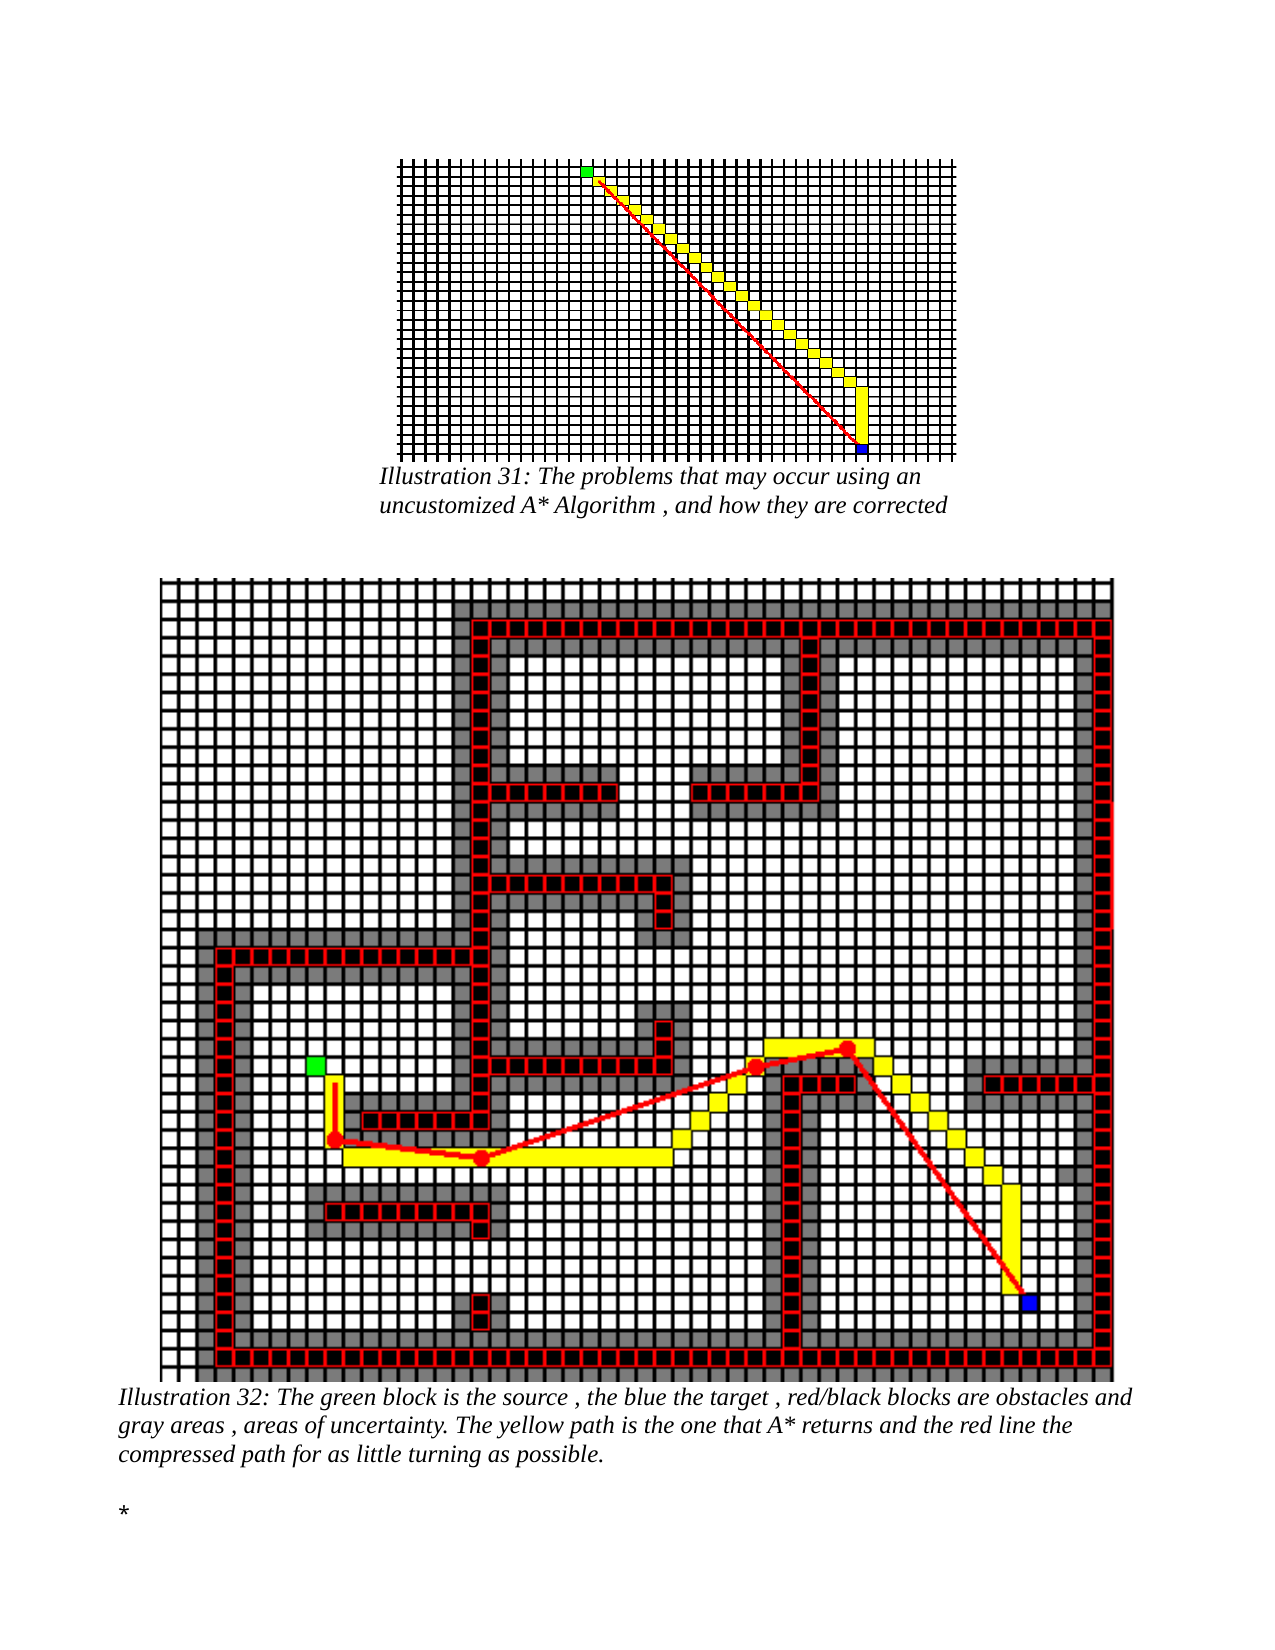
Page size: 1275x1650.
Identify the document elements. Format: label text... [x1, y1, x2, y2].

picture [396, 159, 957, 462]
text Illustration 32: The green block is the source , the blue the target , red/black blocks are obstacles and gray areas , areas of uncertainty. The yellow path is the one that A* returns and the red line the compressed path for as little turning as possible. [118, 1382, 1157, 1468]
text * [118, 1499, 1157, 1528]
text Illustration 31: The problems that may occur using an uncustomized A* Algorithm , and how they are corrected [379, 159, 974, 519]
picture [159, 578, 1116, 1382]
